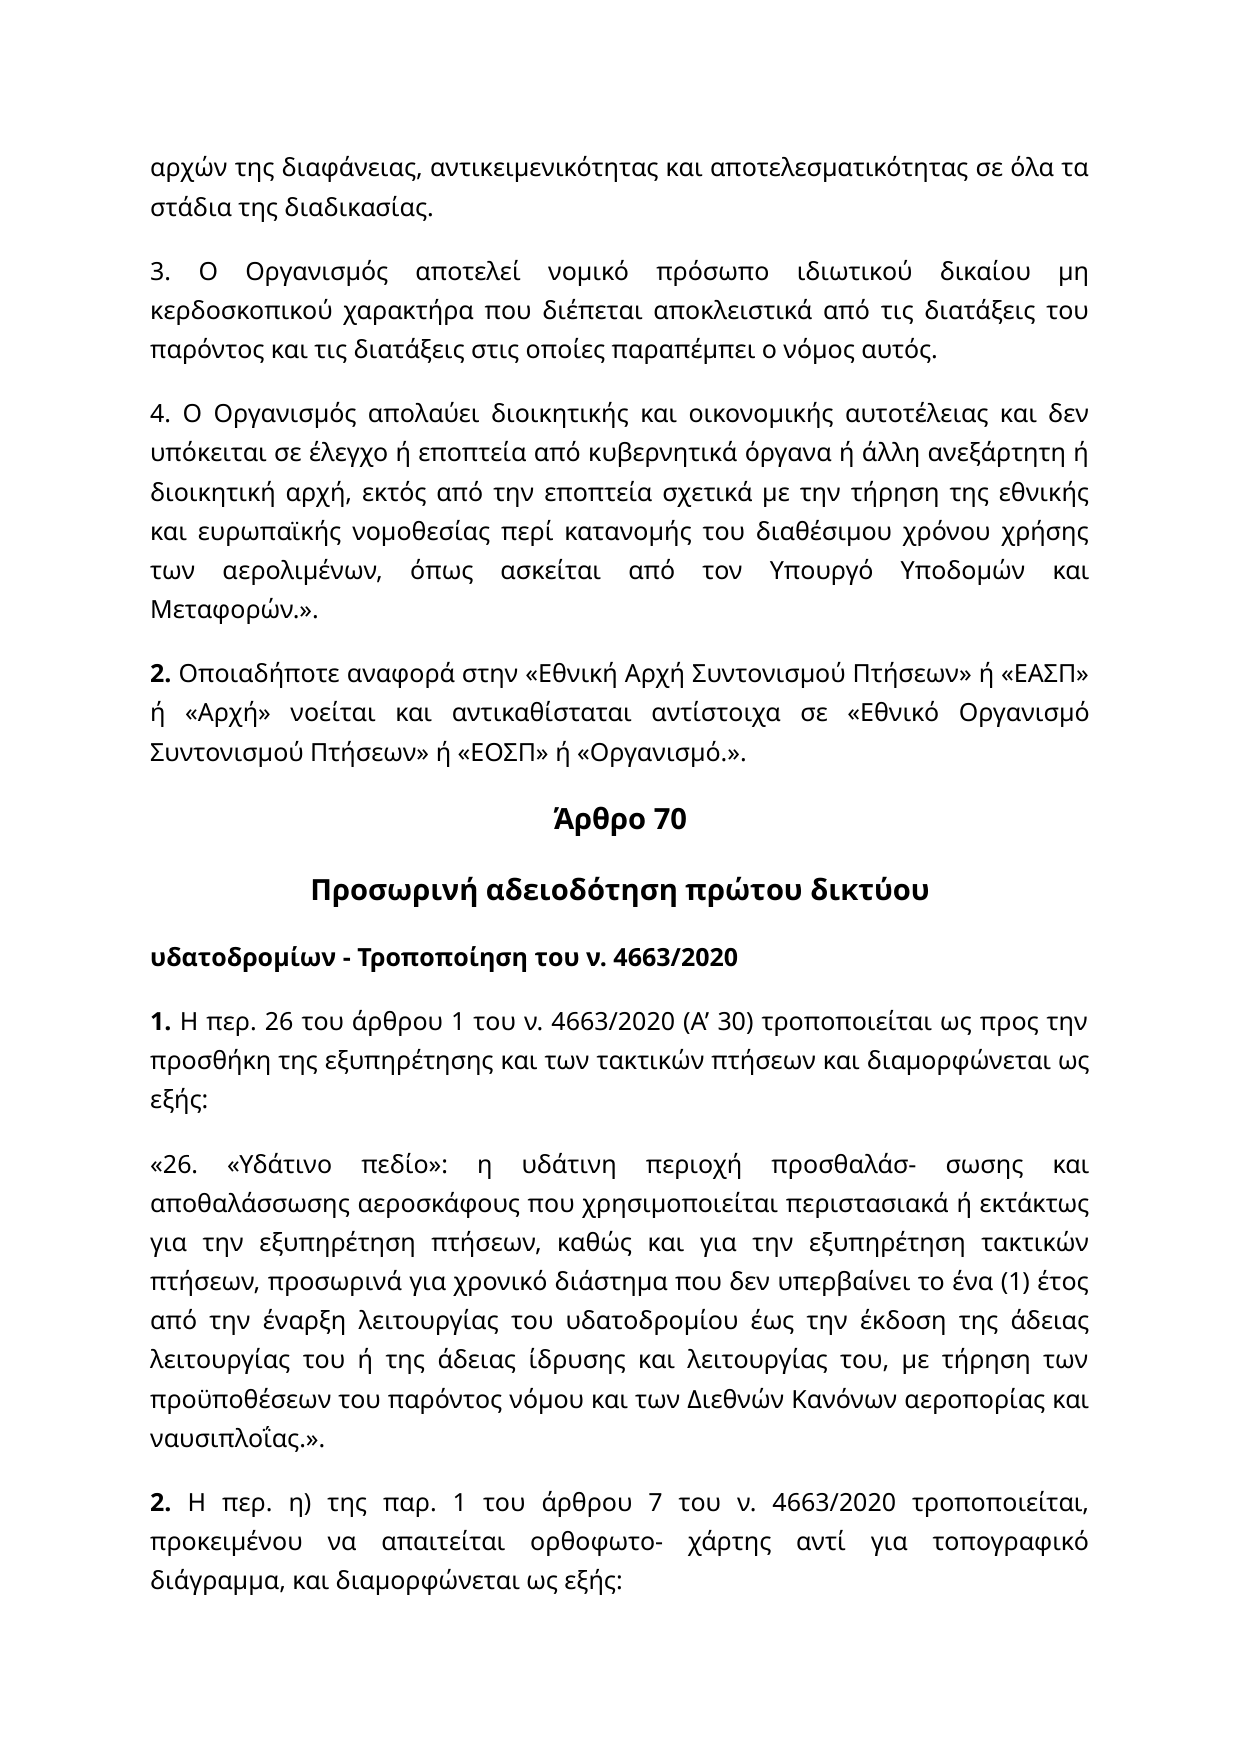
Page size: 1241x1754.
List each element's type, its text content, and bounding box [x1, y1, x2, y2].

text 4. Ο Οργανισμός απολαύει διοικητικής και οικονομικής αυτοτέλειας και δεν υπόκειται σε έλεγχο ή εποπτεία από κυβερνητικά όργανα ή άλλη ανεξάρτητη ή διοικητική αρχή, εκτός από την εποπτεία σχετικά με την τήρηση της εθνικής και ευρωπαϊκής νομοθεσίας περί κατανομής του διαθέσιμου χρόνου χρήσης των αερολιμένων, όπως ασκείται από τον Υπουργό Υποδομών και Μεταφορών.». [150, 396, 1090, 626]
subtitle Άρθρο 70 [150, 798, 1090, 838]
subtitle Προσωρινή αδειοδότηση πρώτου δικτύου [150, 869, 1090, 909]
text αρχών της διαφάνειας, αντικειμενικότητας και αποτελεσματικότητας σε όλα τα στάδια της διαδικασίας. [150, 150, 1090, 223]
text «26. «Υδάτινο πεδίο»: η υδάτινη περιοχή προσθαλάσ- σωσης και αποθαλάσσωσης αεροσκάφους που χρησιμοποιείται περιστασιακά ή εκτάκτως για την εξυπηρέτηση πτήσεων, καθώς και για την εξυπηρέτηση τακτικών πτήσεων, προσωρινά για χρονικό διάστημα που δεν υπερβαίνει το ένα (1) έτος από την έναρξη λειτουργίας του υδατοδρομίου έως την έκδοση της άδειας λειτουργίας του ή της άδειας ίδρυσης και λειτουργίας του, με τήρηση των προϋποθέσεων του παρόντος νόμου και των Διεθνών Κανόνων αεροπορίας και ναυσιπλοΐας.». [150, 1146, 1090, 1454]
text 3. Ο Οργανισμός αποτελεί νομικό πρόσωπο ιδιωτικού δικαίου μη κερδοσκοπικού χαρακτήρα που διέπεται αποκλειστικά από τις διατάξεις του παρόντος και τις διατάξεις στις οποίες παραπέμπει ο νόμος αυτός. [150, 253, 1090, 366]
text 1. Η περ. 26 του άρθρου 1 του ν. 4663/2020 (Α’ 30) τροποποιείται ως προς την προσθήκη της εξυπηρέτησης και των τακτικών πτήσεων και διαμορφώνεται ως εξής: [150, 1004, 1090, 1116]
text 2. Οποιαδήποτε αναφορά στην «Εθνική Αρχή Συντονισμού Πτήσεων» ή «ΕΑΣΠ» ή «Αρχή» νοείται και αντικαθίσταται αντίστοιχα σε «Εθνικό Οργανισμό Συντονισμού Πτήσεων» ή «ΕΟΣΠ» ή «Οργανισμό.». [150, 656, 1090, 768]
text υδατοδρομίων - Τροποποίηση του ν. 4663/2020 [150, 939, 1090, 974]
text 2. Η περ. η) της παρ. 1 του άρθρου 7 του ν. 4663/2020 τροποποιείται, προκειμένου να απαιτείται ορθοφωτο- χάρτης αντί για τοπογραφικό διάγραμμα, και διαμορφώνεται ως εξής: [150, 1484, 1090, 1597]
